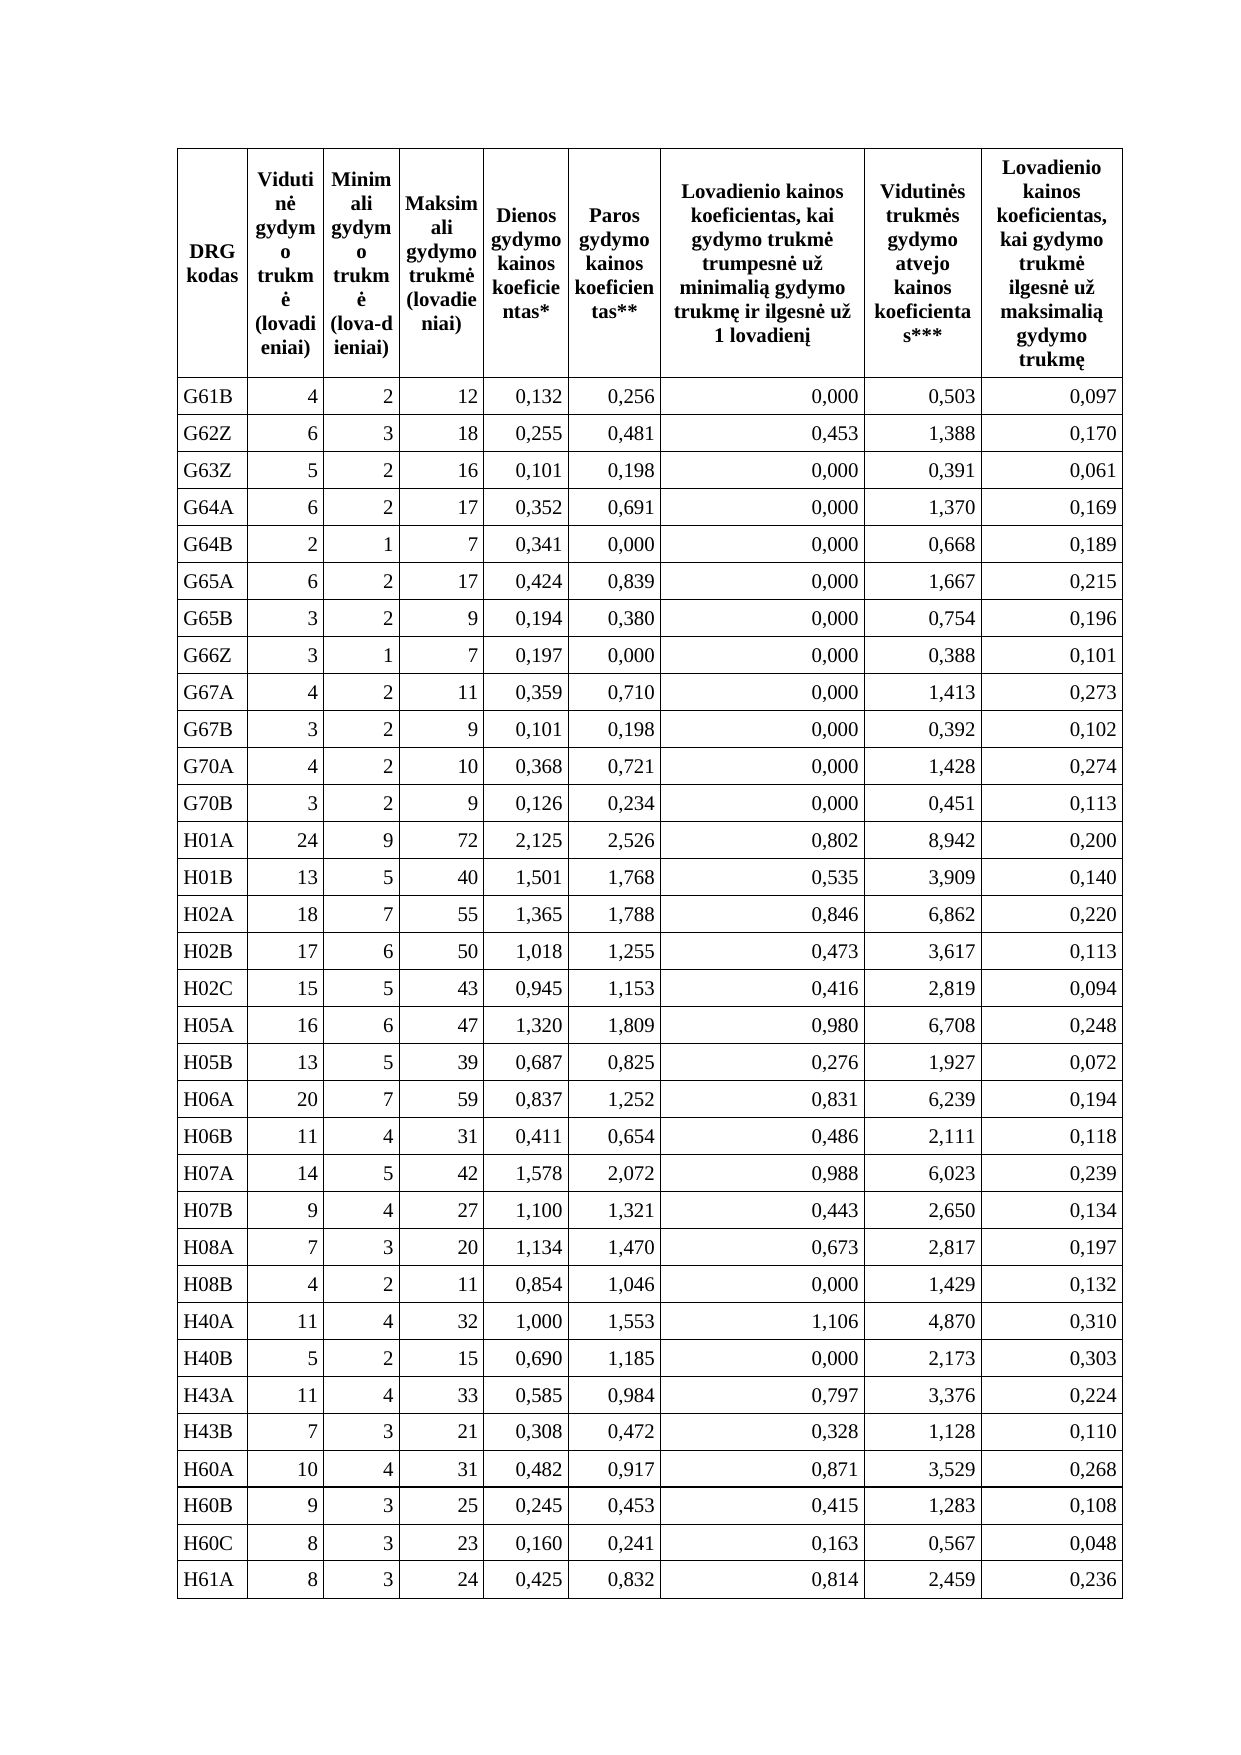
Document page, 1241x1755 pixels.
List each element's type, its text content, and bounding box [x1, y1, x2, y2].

table_cell 0,425 [484, 1561, 568, 1597]
table_cell 4 [324, 1377, 399, 1412]
table_cell 0,160 [484, 1525, 568, 1560]
table_cell 0,710 [569, 674, 660, 710]
table_cell 3 [324, 1229, 399, 1264]
table_cell 11 [400, 674, 483, 710]
table_cell 1,809 [569, 1007, 660, 1043]
table_cell 16 [248, 1007, 323, 1043]
table_cell 2 [324, 1340, 399, 1376]
table_cell H07A [178, 1155, 247, 1191]
table_cell 1,788 [569, 896, 660, 932]
table_cell 1,470 [569, 1229, 660, 1264]
table_cell 4 [248, 378, 323, 414]
table_cell 6,239 [865, 1081, 981, 1117]
table_cell 0,000 [661, 563, 864, 599]
table_cell 0,000 [661, 785, 864, 821]
table_cell 0,196 [982, 600, 1122, 636]
table_cell H06B [178, 1118, 247, 1154]
table_cell 1,128 [865, 1414, 981, 1449]
table_cell 9 [324, 822, 399, 858]
table_cell 0,163 [661, 1525, 864, 1560]
table_cell 0,917 [569, 1451, 660, 1486]
table_cell 3 [248, 711, 323, 747]
table_cell 13 [248, 859, 323, 895]
table_cell 6 [248, 415, 323, 451]
table_cell H60B [178, 1488, 247, 1523]
table_cell 5 [248, 1340, 323, 1376]
table_cell 0,503 [865, 378, 981, 414]
table_cell 3,617 [865, 933, 981, 969]
table_cell 9 [248, 1192, 323, 1228]
table_cell 31 [400, 1118, 483, 1154]
table_cell 10 [248, 1451, 323, 1486]
table_cell 5 [324, 1044, 399, 1080]
table_cell 0,274 [982, 748, 1122, 784]
table_cell 1,018 [484, 933, 568, 969]
table_cell 0,248 [982, 1007, 1122, 1043]
table_cell 1 [324, 526, 399, 562]
table_cell 1,046 [569, 1266, 660, 1302]
table_cell 1,153 [569, 970, 660, 1006]
table_header Paros gydymo kainos koeficientas** [569, 149, 660, 377]
table_cell 4 [248, 748, 323, 784]
table_cell 0,443 [661, 1192, 864, 1228]
table_cell 0,988 [661, 1155, 864, 1191]
table_cell 7 [324, 896, 399, 932]
table_cell 2 [324, 489, 399, 525]
table_header Dienos gydymo kainos koeficientas* [484, 149, 568, 377]
table_cell 7 [400, 526, 483, 562]
table_cell 4 [324, 1192, 399, 1228]
table_cell 0,198 [569, 452, 660, 488]
table_cell 0,341 [484, 526, 568, 562]
table_cell 0,102 [982, 711, 1122, 747]
table_cell 0,061 [982, 452, 1122, 488]
table_cell 20 [248, 1081, 323, 1117]
table_cell 0,832 [569, 1561, 660, 1597]
table_cell 0,194 [982, 1081, 1122, 1117]
table_cell H43A [178, 1377, 247, 1412]
table_cell 0,411 [484, 1118, 568, 1154]
table_cell 1,768 [569, 859, 660, 895]
table_cell 7 [248, 1229, 323, 1264]
table_cell H02C [178, 970, 247, 1006]
table_cell G62Z [178, 415, 247, 451]
table_cell 1,370 [865, 489, 981, 525]
table_cell 10 [400, 748, 483, 784]
table_cell 9 [400, 785, 483, 821]
table_cell 0,831 [661, 1081, 864, 1117]
table_cell 2 [324, 452, 399, 488]
table_cell 24 [248, 822, 323, 858]
table_cell 0,197 [484, 637, 568, 673]
table_cell G61B [178, 378, 247, 414]
table_cell 0,245 [484, 1488, 568, 1523]
table_cell G63Z [178, 452, 247, 488]
table_cell H08A [178, 1229, 247, 1264]
table_cell 2,125 [484, 822, 568, 858]
table_cell 0,273 [982, 674, 1122, 710]
table_cell 1,321 [569, 1192, 660, 1228]
table_cell 50 [400, 933, 483, 969]
table_cell G64B [178, 526, 247, 562]
table_cell 42 [400, 1155, 483, 1191]
table_cell 31 [400, 1451, 483, 1486]
table_cell G65B [178, 600, 247, 636]
table_cell 59 [400, 1081, 483, 1117]
table_cell 2,526 [569, 822, 660, 858]
table_cell 15 [400, 1340, 483, 1376]
table_cell 16 [400, 452, 483, 488]
table_cell 3,909 [865, 859, 981, 895]
table_cell 0,754 [865, 600, 981, 636]
table_cell 0,535 [661, 859, 864, 895]
table_cell 3 [248, 637, 323, 673]
table_cell 3 [324, 1414, 399, 1449]
table_cell 0,837 [484, 1081, 568, 1117]
table_cell 0,276 [661, 1044, 864, 1080]
table_cell H01B [178, 859, 247, 895]
table_cell 0,101 [484, 452, 568, 488]
table_cell 2 [324, 785, 399, 821]
table_cell 2 [324, 711, 399, 747]
table_cell 17 [400, 489, 483, 525]
table_cell 0,668 [865, 526, 981, 562]
table_cell 0,352 [484, 489, 568, 525]
table_cell 4 [248, 1266, 323, 1302]
table_cell 39 [400, 1044, 483, 1080]
table_cell 0,380 [569, 600, 660, 636]
table_cell H43B [178, 1414, 247, 1449]
table_cell 4 [324, 1118, 399, 1154]
table_cell H08B [178, 1266, 247, 1302]
table_cell 0,134 [982, 1192, 1122, 1228]
table_cell 0,368 [484, 748, 568, 784]
table_cell 8 [248, 1525, 323, 1560]
table_cell 0,567 [865, 1525, 981, 1560]
table_cell 3 [324, 1561, 399, 1597]
table_header Minimali gydymo trukmė (lova‑dieniai) [324, 149, 399, 377]
table_cell 0,854 [484, 1266, 568, 1302]
table_cell 0,585 [484, 1377, 568, 1412]
table_cell 23 [400, 1525, 483, 1560]
table_header Lovadienio kainos koeficientas, kai gydymo trukmė ilgesnė už maksimalią gydymo trukmę [982, 149, 1122, 377]
table_cell 1,365 [484, 896, 568, 932]
table_cell 0,846 [661, 896, 864, 932]
table_cell 0,118 [982, 1118, 1122, 1154]
table_cell 0,453 [661, 415, 864, 451]
table_cell 0,453 [569, 1488, 660, 1523]
table_cell 0,310 [982, 1303, 1122, 1338]
table_cell H61A [178, 1561, 247, 1597]
table_cell 3 [324, 1488, 399, 1523]
table_cell H05B [178, 1044, 247, 1080]
table_cell 3,376 [865, 1377, 981, 1412]
table_cell 2 [248, 526, 323, 562]
table_cell 18 [248, 896, 323, 932]
table_cell 0,169 [982, 489, 1122, 525]
table_cell 0,308 [484, 1414, 568, 1449]
table_cell 1,413 [865, 674, 981, 710]
table_cell 0,482 [484, 1451, 568, 1486]
table_cell 5 [324, 970, 399, 1006]
table_header Lovadienio kainos koeficientas, kai gydymo trukmė trumpesnė už minimalią gydymo trukmę ir ilgesnė už 1 lovadienį [661, 149, 864, 377]
table_cell 0,481 [569, 415, 660, 451]
table_cell 72 [400, 822, 483, 858]
table_cell 1,429 [865, 1266, 981, 1302]
table_cell 11 [400, 1266, 483, 1302]
table_cell 24 [400, 1561, 483, 1597]
table_cell G64A [178, 489, 247, 525]
table_cell 0,392 [865, 711, 981, 747]
table_cell 0,000 [569, 637, 660, 673]
table_cell H40A [178, 1303, 247, 1338]
table_cell 1,553 [569, 1303, 660, 1338]
table_cell 2 [324, 378, 399, 414]
table_cell 0,220 [982, 896, 1122, 932]
table_cell 0,189 [982, 526, 1122, 562]
table_cell 5 [324, 1155, 399, 1191]
table_cell 9 [400, 711, 483, 747]
table_cell 0,825 [569, 1044, 660, 1080]
table_cell 0,268 [982, 1451, 1122, 1486]
table_cell 0,241 [569, 1525, 660, 1560]
table_cell 0,687 [484, 1044, 568, 1080]
table_cell 0,000 [661, 637, 864, 673]
table_cell 6 [324, 1007, 399, 1043]
table_cell 3 [324, 1525, 399, 1560]
table_cell 2 [324, 674, 399, 710]
table_cell 13 [248, 1044, 323, 1080]
table_cell 0,072 [982, 1044, 1122, 1080]
table_cell 0,721 [569, 748, 660, 784]
table_cell 1,320 [484, 1007, 568, 1043]
table_cell G67B [178, 711, 247, 747]
table_cell 1,283 [865, 1488, 981, 1523]
table_cell 6,862 [865, 896, 981, 932]
table_cell 1,255 [569, 933, 660, 969]
table_cell 0,984 [569, 1377, 660, 1412]
table_cell 0,328 [661, 1414, 864, 1449]
table_cell 5 [248, 452, 323, 488]
table_cell 7 [248, 1414, 323, 1449]
table_cell 0,255 [484, 415, 568, 451]
table_cell 0,473 [661, 933, 864, 969]
table_cell 6 [248, 563, 323, 599]
table_cell 0,416 [661, 970, 864, 1006]
table_cell 4 [324, 1303, 399, 1338]
table_cell G70A [178, 748, 247, 784]
table_cell 4,870 [865, 1303, 981, 1338]
table_cell 1,501 [484, 859, 568, 895]
table_cell 4 [324, 1451, 399, 1486]
table_cell 55 [400, 896, 483, 932]
table_cell H40B [178, 1340, 247, 1376]
table_cell 5 [324, 859, 399, 895]
table_cell 0,388 [865, 637, 981, 673]
table_cell 0,472 [569, 1414, 660, 1449]
table_cell 7 [324, 1081, 399, 1117]
table_cell 0,000 [661, 489, 864, 525]
table_cell 0,000 [661, 526, 864, 562]
table_cell H60A [178, 1451, 247, 1486]
table_cell 0,234 [569, 785, 660, 821]
table_cell 0,000 [661, 600, 864, 636]
table_cell 1,252 [569, 1081, 660, 1117]
table_cell G70B [178, 785, 247, 821]
table_cell 1 [324, 637, 399, 673]
table_cell 1,388 [865, 415, 981, 451]
table_cell 0,654 [569, 1118, 660, 1154]
table_cell 0,980 [661, 1007, 864, 1043]
table_cell G65A [178, 563, 247, 599]
table_cell 0,451 [865, 785, 981, 821]
table_cell H02B [178, 933, 247, 969]
table_cell H07B [178, 1192, 247, 1228]
table_cell 0,945 [484, 970, 568, 1006]
table_cell 0,197 [982, 1229, 1122, 1264]
table_cell 4 [248, 674, 323, 710]
table_cell 6,023 [865, 1155, 981, 1191]
table_header Maksimali gydymo trukmė (lovadieniai) [400, 149, 483, 377]
table_cell 0,000 [661, 1340, 864, 1376]
table_cell 6 [324, 933, 399, 969]
table_cell 6 [248, 489, 323, 525]
table_cell 14 [248, 1155, 323, 1191]
table_cell 0,239 [982, 1155, 1122, 1191]
table_cell 1,106 [661, 1303, 864, 1338]
table_cell G67A [178, 674, 247, 710]
table_cell 15 [248, 970, 323, 1006]
table_cell 20 [400, 1229, 483, 1264]
table_cell 0,797 [661, 1377, 864, 1412]
table_cell 9 [248, 1488, 323, 1523]
table_cell 9 [400, 600, 483, 636]
table_header Vidutinės trukmės gydymo atvejo kainos koeficientas*** [865, 149, 981, 377]
table_cell 33 [400, 1377, 483, 1412]
table_cell 1,134 [484, 1229, 568, 1264]
table_cell 43 [400, 970, 483, 1006]
table_cell 0,097 [982, 378, 1122, 414]
table_cell 2,111 [865, 1118, 981, 1154]
table_cell 32 [400, 1303, 483, 1338]
table_cell 0,486 [661, 1118, 864, 1154]
table_cell 27 [400, 1192, 483, 1228]
table_cell 11 [248, 1377, 323, 1412]
table_cell 8,942 [865, 822, 981, 858]
table_cell H05A [178, 1007, 247, 1043]
table_cell 0,101 [484, 711, 568, 747]
table_cell 0,194 [484, 600, 568, 636]
table_cell 2,650 [865, 1192, 981, 1228]
table_cell 2 [324, 1266, 399, 1302]
table_cell 0,000 [661, 711, 864, 747]
table_header Vidutinė gydymo trukmė (lovadieniai) [248, 149, 323, 377]
table_cell 0,113 [982, 933, 1122, 969]
table_cell 0,690 [484, 1340, 568, 1376]
table_cell 2 [324, 748, 399, 784]
table_cell 21 [400, 1414, 483, 1449]
table_header DRG kodas [178, 149, 247, 377]
table_cell 0,415 [661, 1488, 864, 1523]
table_cell 1,428 [865, 748, 981, 784]
table_cell 0,802 [661, 822, 864, 858]
table_cell 1,185 [569, 1340, 660, 1376]
table_cell 2 [324, 600, 399, 636]
table_cell 0,048 [982, 1525, 1122, 1560]
table_cell 18 [400, 415, 483, 451]
table_cell 0,814 [661, 1561, 864, 1597]
table_cell 40 [400, 859, 483, 895]
table_cell 0,236 [982, 1561, 1122, 1597]
table_cell 2,817 [865, 1229, 981, 1264]
table_cell 0,126 [484, 785, 568, 821]
table_cell 2,173 [865, 1340, 981, 1376]
table_cell 0,198 [569, 711, 660, 747]
table_cell 0,108 [982, 1488, 1122, 1523]
table_cell 2,819 [865, 970, 981, 1006]
table_cell 3,529 [865, 1451, 981, 1486]
table_cell 0,132 [484, 378, 568, 414]
table_cell 3 [248, 785, 323, 821]
table_cell 0,673 [661, 1229, 864, 1264]
table_cell 0,132 [982, 1266, 1122, 1302]
table_cell 0,200 [982, 822, 1122, 858]
table_cell 6,708 [865, 1007, 981, 1043]
table_cell 8 [248, 1561, 323, 1597]
table_cell 0,000 [661, 674, 864, 710]
table_cell 2,072 [569, 1155, 660, 1191]
table_cell 1,000 [484, 1303, 568, 1338]
table_cell 0,871 [661, 1451, 864, 1486]
table_cell 47 [400, 1007, 483, 1043]
table_cell G66Z [178, 637, 247, 673]
table_cell 0,691 [569, 489, 660, 525]
table_cell 0,101 [982, 637, 1122, 673]
table_cell 0,391 [865, 452, 981, 488]
table_cell 0,224 [982, 1377, 1122, 1412]
table_cell 11 [248, 1118, 323, 1154]
table_cell H60C [178, 1525, 247, 1560]
table_cell 1,578 [484, 1155, 568, 1191]
table_cell 25 [400, 1488, 483, 1523]
table_cell 0,000 [661, 452, 864, 488]
table_cell H02A [178, 896, 247, 932]
table_cell 0,000 [661, 748, 864, 784]
table_cell 12 [400, 378, 483, 414]
table_cell 3 [324, 415, 399, 451]
table_cell 1,100 [484, 1192, 568, 1228]
table_cell 2,459 [865, 1561, 981, 1597]
table_cell 0,113 [982, 785, 1122, 821]
table_cell 0,170 [982, 415, 1122, 451]
table_cell 7 [400, 637, 483, 673]
table_cell 0,000 [569, 526, 660, 562]
table_cell 0,359 [484, 674, 568, 710]
table_cell H06A [178, 1081, 247, 1117]
table_cell 0,256 [569, 378, 660, 414]
table_cell 1,927 [865, 1044, 981, 1080]
table_cell 0,094 [982, 970, 1122, 1006]
table_cell H01A [178, 822, 247, 858]
table_cell 2 [324, 563, 399, 599]
table_cell 0,424 [484, 563, 568, 599]
table_cell 11 [248, 1303, 323, 1338]
table_cell 0,215 [982, 563, 1122, 599]
table_cell 0,000 [661, 1266, 864, 1302]
table_cell 0,303 [982, 1340, 1122, 1376]
table_cell 17 [400, 563, 483, 599]
table_cell 17 [248, 933, 323, 969]
table_cell 0,839 [569, 563, 660, 599]
table_cell 0,110 [982, 1414, 1122, 1449]
table_cell 0,000 [661, 378, 864, 414]
table_cell 0,140 [982, 859, 1122, 895]
table_cell 1,667 [865, 563, 981, 599]
table_cell 3 [248, 600, 323, 636]
